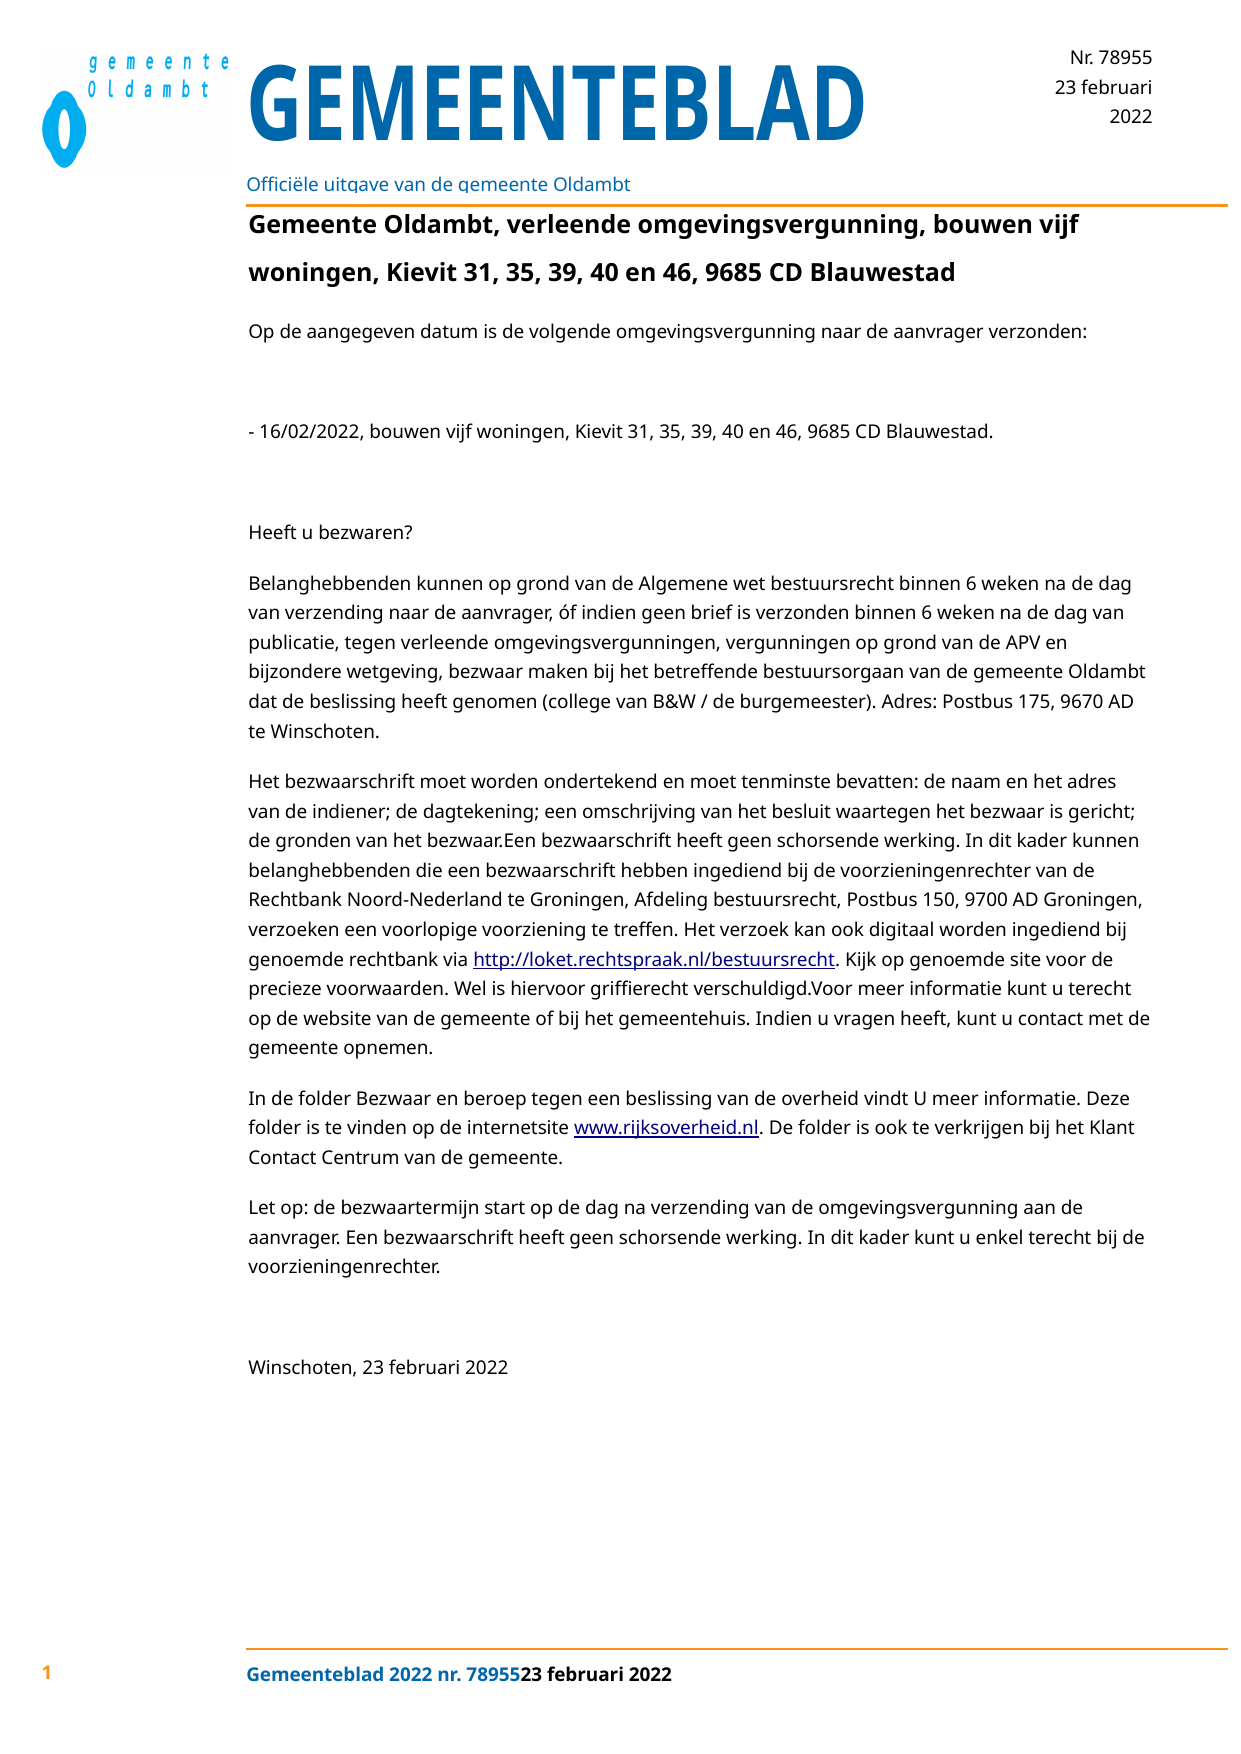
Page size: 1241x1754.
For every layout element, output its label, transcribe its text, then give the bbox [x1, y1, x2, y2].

text In de folder Bezwaar en beroep tegen een beslissing van de overheid vindt U meer informatie. Deze folder is te vinden op de internetsite www.rijksoverheid.nl. De folder is ook te verkrijgen bij het Klant Contact Centrum van de gemeente. [248, 1085, 1152, 1170]
text Belanghebbenden kunnen op grond van de Algemene wet bestuursrecht binnen 6 weken na de dag van verzending naar de aanvrager, óf indien geen brief is verzonden binnen 6 weken na de dag van publicatie, tegen verleende omgevingsvergunningen, vergunningen op grond van de APV en bijzondere wetgeving, bezwaar maken bij het betreffende bestuursorgaan van de gemeente Oldambt dat de beslissing heeft genomen (college van B&W / de burgemeester). Adres: Postbus 175, 9670 AD te Winschoten. [248, 570, 1152, 744]
text Heeft u bezwaren? [248, 519, 1152, 545]
text Gemeente Oldambt, verleende omgevingsvergunning, bouwen vijf woningen, Kievit 31, 35, 39, 40 en 46, 9685 CD Blauwestad [248, 207, 1152, 288]
text Let op: de bezwaartermijn start op de dag na verzending van de omgevingsvergunning aan de aanvrager. Een bezwaarschrift heeft geen schorsende werking. In dit kader kunt u enkel terecht bij de voorzieningenrechter. [248, 1194, 1152, 1279]
text - 16/02/2022, bouwen vijf woningen, Kievit 31, 35, 39, 40 en 46, 9685 CD Blauwestad. [248, 419, 1152, 444]
text Op de aangegeven datum is de volgende omgevingsvergunning naar de aanvrager verzonden: [248, 318, 1152, 344]
picture [41, 47, 231, 172]
text Het bezwaarschrift moet worden ondertekend en moet tenminste bevatten: de naam en het adres van de indiener; de dagtekening; een omschrijving van het besluit waartegen het bezwaar is gericht; de gronden van het bezwaar.Een bezwaarschrift heeft geen schorsende werking. In dit kader kunnen belanghebbenden die een bezwaarschrift hebben ingediend bij de voorzieningenrechter van de Rechtbank Noord-Nederland te Groningen, Afdeling bestuursrecht, Postbus 150, 9700 AD Groningen, verzoeken een voorlopige voorziening te treffen. Het verzoek kan ook digitaal worden ingediend bij genoemde rechtbank via http://loket.rechtspraak.nl/bestuursrecht. Kijk op genoemde site voor de precieze voorwaarden. Wel is hiervoor griffierecht verschuldigd.Voor meer informatie kunt u terecht op de website van de gemeente of bij het gemeentehuis. Indien u vragen heeft, kunt u contact met de gemeente opnemen. [248, 768, 1152, 1060]
text Winschoten, 23 februari 2022 [248, 1354, 1152, 1380]
